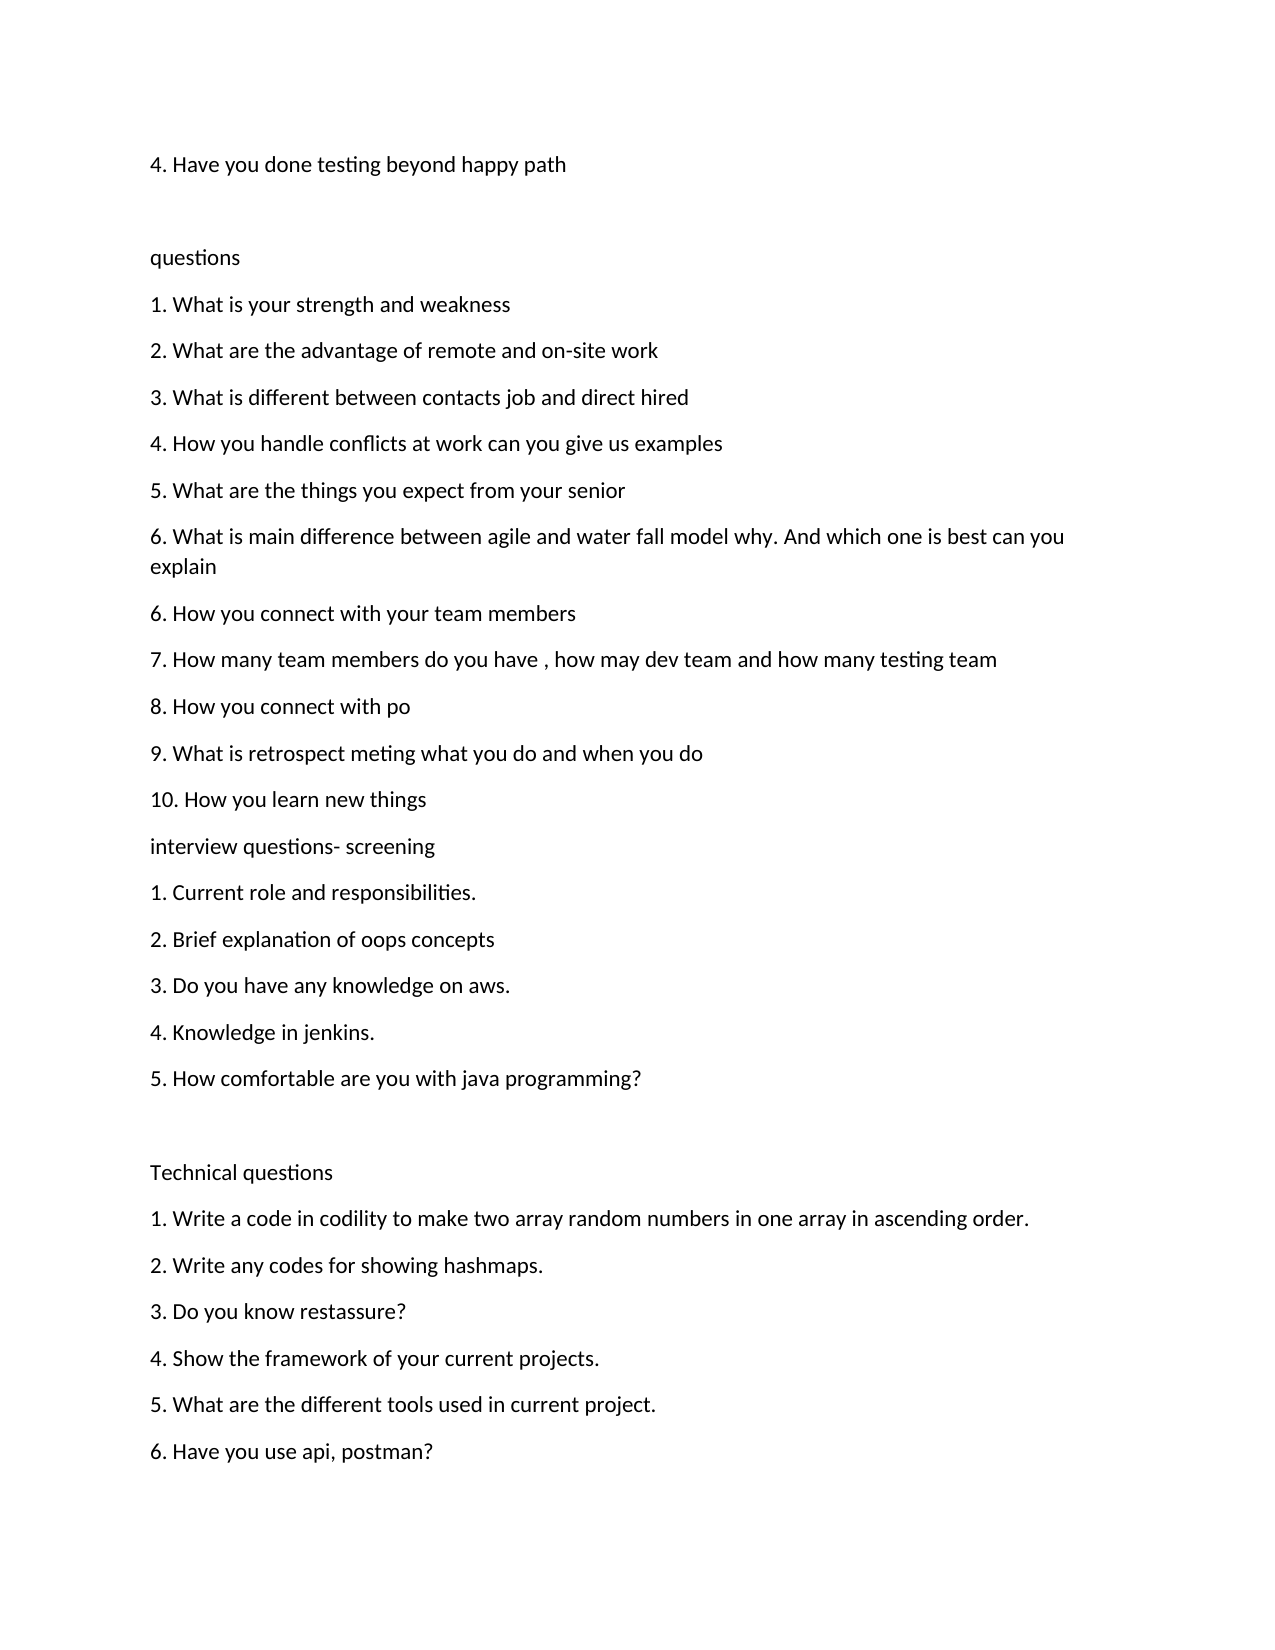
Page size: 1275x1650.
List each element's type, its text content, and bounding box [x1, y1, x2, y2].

text 5. What are the things you expect from your senior [150, 476, 1125, 504]
text 3. Do you have any knowledge on aws. [150, 971, 1125, 999]
text 2. What are the advantage of remote and on-site work [150, 336, 1125, 364]
text 4. How you handle conflicts at work can you give us examples [150, 429, 1125, 457]
text 10. How you learn new things [150, 785, 1125, 813]
text 6. How you connect with your team members [150, 599, 1125, 627]
text Technical questions [150, 1158, 1125, 1186]
text 2. Write any codes for showing hashmaps. [150, 1251, 1125, 1279]
text 3. Do you know restassure? [150, 1297, 1125, 1325]
text 1. Write a code in codility to make two array random numbers in one array in ascending order. [150, 1204, 1125, 1232]
text 2. Brief explanation of oops concepts [150, 925, 1125, 953]
text 4. Have you done testing beyond happy path [150, 150, 1125, 178]
text 8. How you connect with po [150, 692, 1125, 720]
text 6. Have you use api, postman? [150, 1437, 1125, 1465]
text questions [150, 243, 1125, 271]
text 3. What is different between contacts job and direct hired [150, 383, 1125, 411]
text 6. What is main difference between agile and water fall model why. And which one is best can you explain [150, 522, 1125, 580]
text 1. Current role and responsibilities. [150, 878, 1125, 906]
text 5. How comfortable are you with java programming? [150, 1064, 1125, 1093]
text 7. How many team members do you have , how may dev team and how many testing team [150, 646, 1125, 673]
text 1. What is your strength and weakness [150, 290, 1125, 318]
text 9. What is retrospect meting what you do and when you do [150, 739, 1125, 767]
text 5. What are the different tools used in current project. [150, 1391, 1125, 1418]
text interview questions- screening [150, 832, 1125, 860]
text 4. Knowledge in jenkins. [150, 1018, 1125, 1046]
text 4. Show the framework of your current projects. [150, 1344, 1125, 1372]
